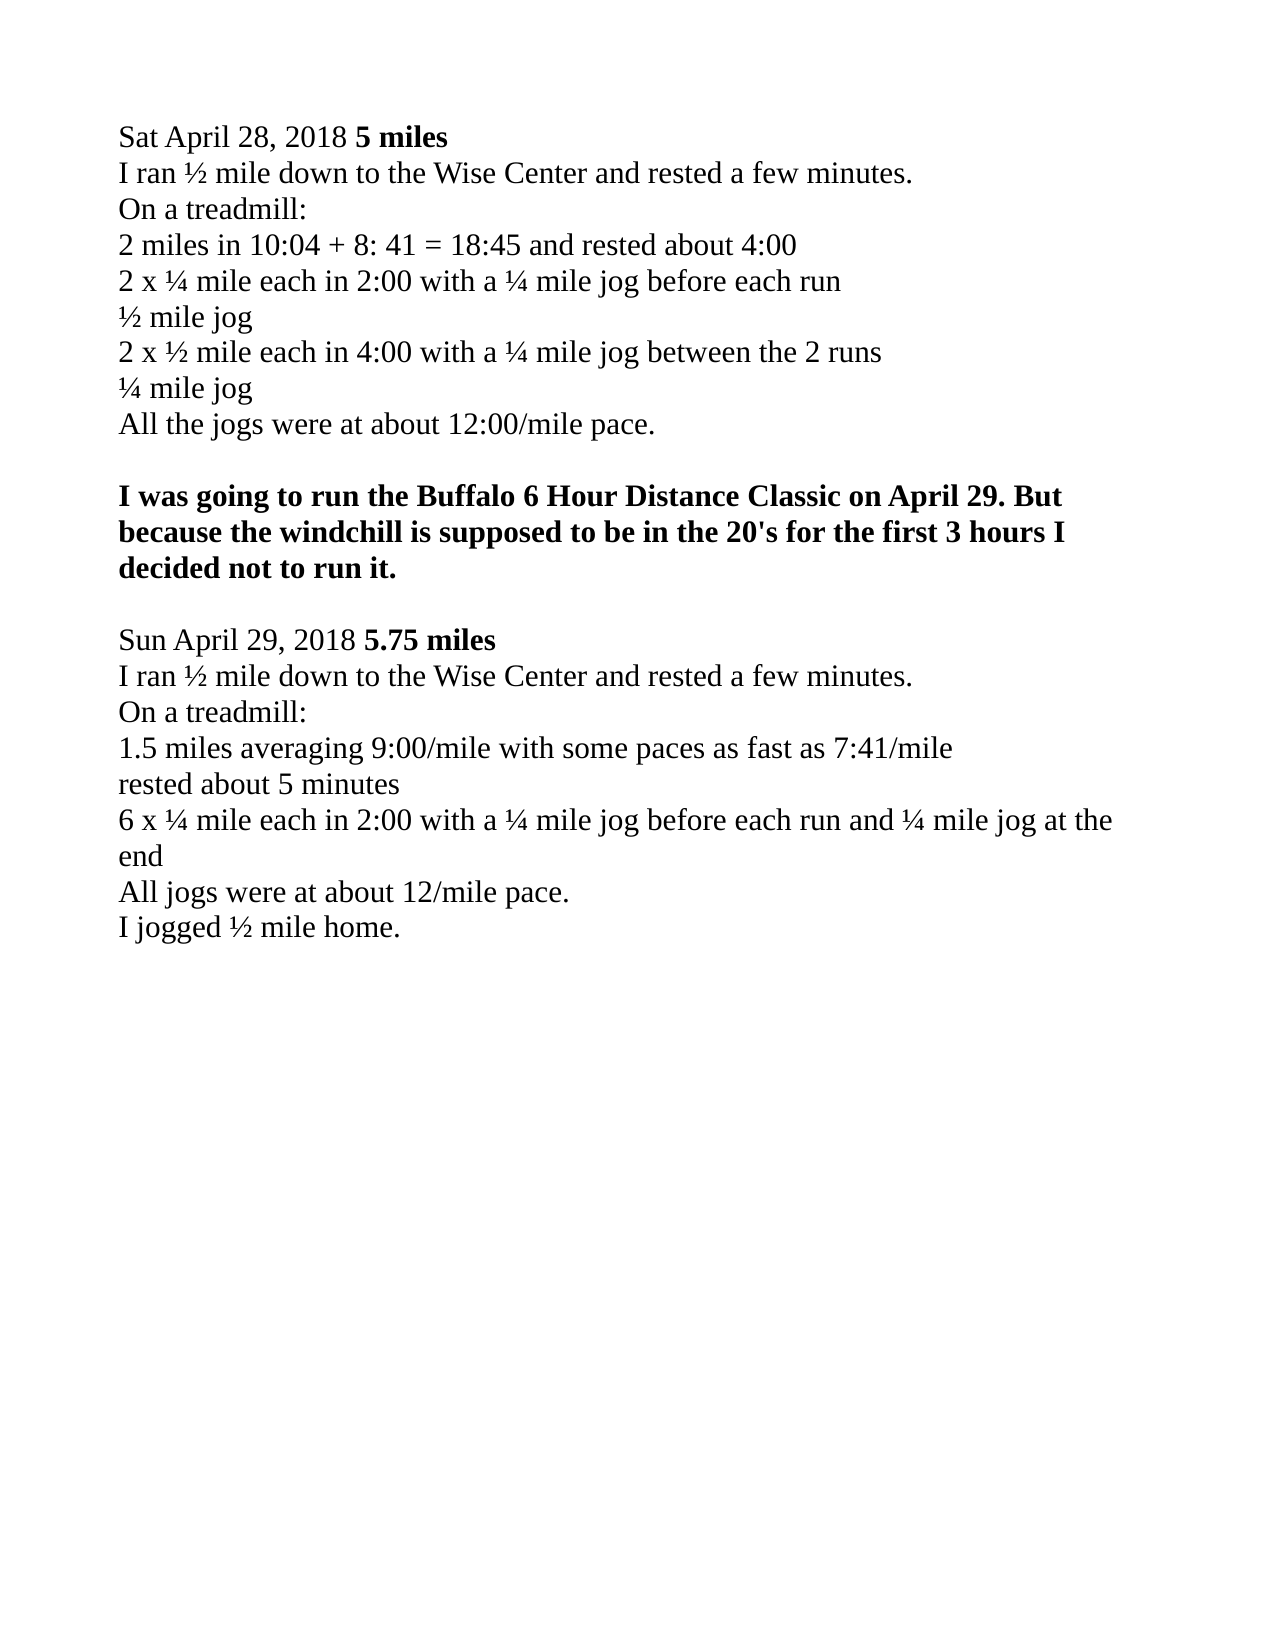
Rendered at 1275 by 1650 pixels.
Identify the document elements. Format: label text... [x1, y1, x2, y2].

text Sat April 28, 2018 5 miles [118, 118, 1161, 154]
text On a treadmill: [118, 190, 1161, 226]
text 2 miles in 10:04 + 8: 41 = 18:45 and rested about 4:00 [118, 226, 1161, 262]
list All jogs were at about 12/mile pace. [118, 873, 1161, 909]
text I was going to run the Buffalo 6 Hour Distance Classic on April 29. But because the windchill is supposed to be in the 20's for the first 3 hours I decided not to run it. [118, 477, 1161, 585]
text ¼ mile jog [118, 370, 1161, 406]
text 2 x ½ mile each in 4:00 with a ¼ mile jog between the 2 runs [118, 334, 1161, 370]
text ½ mile jog [118, 298, 1161, 334]
text 2 x ¼ mile each in 2:00 with a ¼ mile jog before each run [118, 262, 1161, 298]
text On a treadmill: [118, 693, 1161, 729]
list rested about 5 minutes [118, 765, 1161, 801]
list 1.5 miles averaging 9:00/mile with some paces as fast as 7:41/mile [118, 729, 1161, 765]
text All the jogs were at about 12:00/mile pace. [118, 406, 1161, 442]
list I jogged ½ mile home. [118, 909, 1161, 945]
text I ran ½ mile down to the Wise Center and rested a few minutes. [118, 154, 1161, 190]
text I ran ½ mile down to the Wise Center and rested a few minutes. [118, 657, 1161, 693]
list 6 x ¼ mile each in 2:00 with a ¼ mile jog before each run and ¼ mile jog at the end [118, 801, 1161, 873]
text Sun April 29, 2018 5.75 miles [118, 621, 1161, 657]
